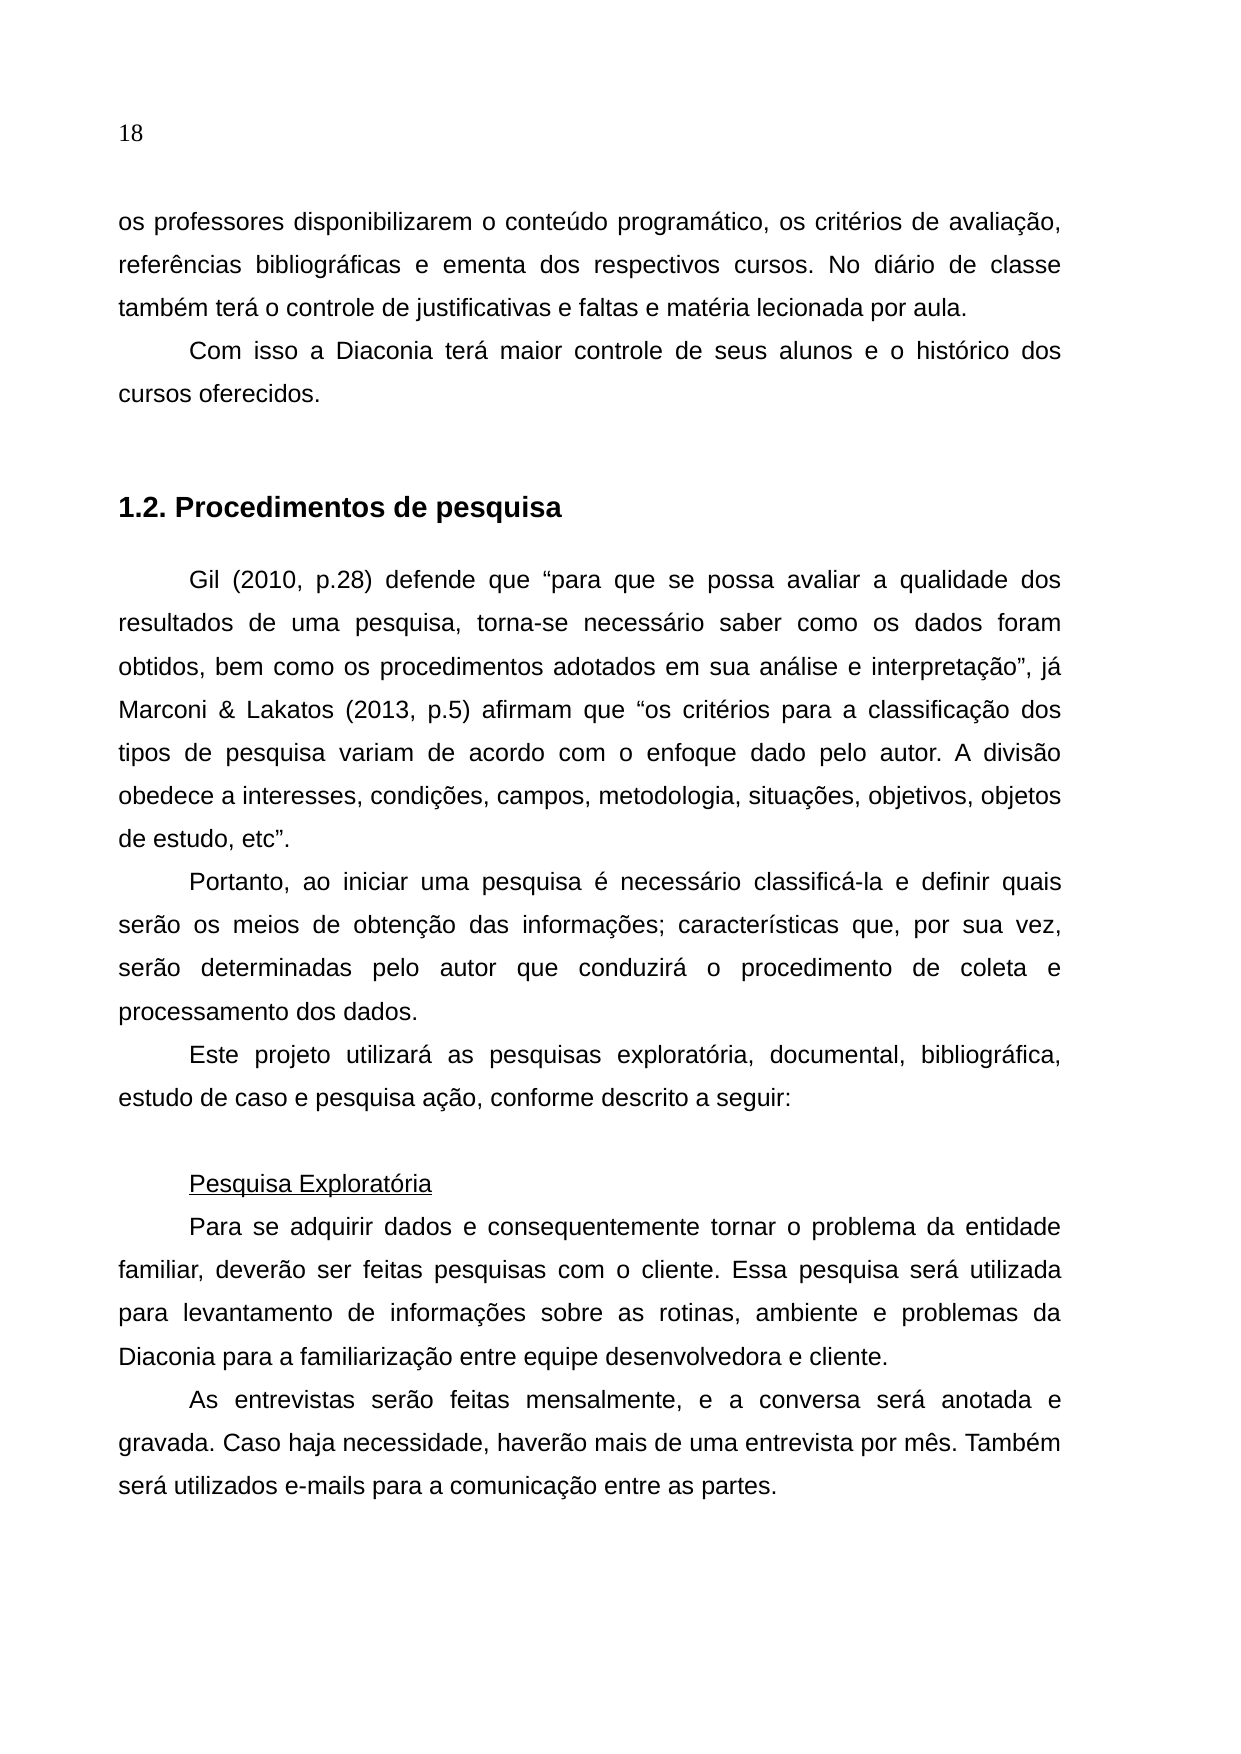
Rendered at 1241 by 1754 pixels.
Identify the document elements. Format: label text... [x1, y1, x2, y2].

text Gil (2010, p.28) defende que “para que se possa avaliar a qualidade dos resultados de uma pesquisa, torna-se necessário saber como os dados foram obtidos, bem como os procedimentos adotados em sua análise e interpretação”, já Marconi & Lakatos (2013, p.5) afirmam que “os critérios para a classificação dos tipos de pesquisa variam de acordo com o enfoque dado pelo autor. A divisão obedece a interesses, condições, campos, metodologia, situações, objetivos, objetos de estudo, etc”. [118, 565, 1063, 853]
text Pesquisa Exploratória [118, 1169, 1063, 1198]
text As entrevistas serão feitas mensalmente, e a conversa será anotada e gravada. Caso haja necessidade, haverão mais de uma entrevista por mês. Também será utilizados e-mails para a comunicação entre as partes. [118, 1385, 1063, 1500]
text Este projeto utilizará as pesquisas exploratória, documental, bibliográfica, estudo de caso e pesquisa ação, conforme descrito a seguir: [118, 1040, 1063, 1112]
text Para se adquirir dados e consequentemente tornar o problema da entidade familiar, deverão ser feitas pesquisas com o cliente. Essa pesquisa será utilizada para levantamento de informações sobre as rotinas, ambiente e problemas da Diaconia para a familiarização entre equipe desenvolvedora e cliente. [118, 1212, 1063, 1370]
subtitle 1.2. Procedimentos de pesquisa [118, 490, 1063, 524]
text Portanto, ao iniciar uma pesquisa é necessário classificá-la e definir quais serão os meios de obtenção das informações; características que, por sua vez, serão determinadas pelo autor que conduzirá o procedimento de coleta e processamento dos dados. [118, 867, 1063, 1025]
text Com isso a Diaconia terá maior controle de seus alunos e o histórico dos cursos oferecidos. [118, 336, 1063, 408]
text os professores disponibilizarem o conteúdo programático, os critérios de avaliação, referências bibliográficas e ementa dos respectivos cursos. No diário de classe também terá o controle de justificativas e faltas e matéria lecionada por aula. [118, 207, 1063, 322]
